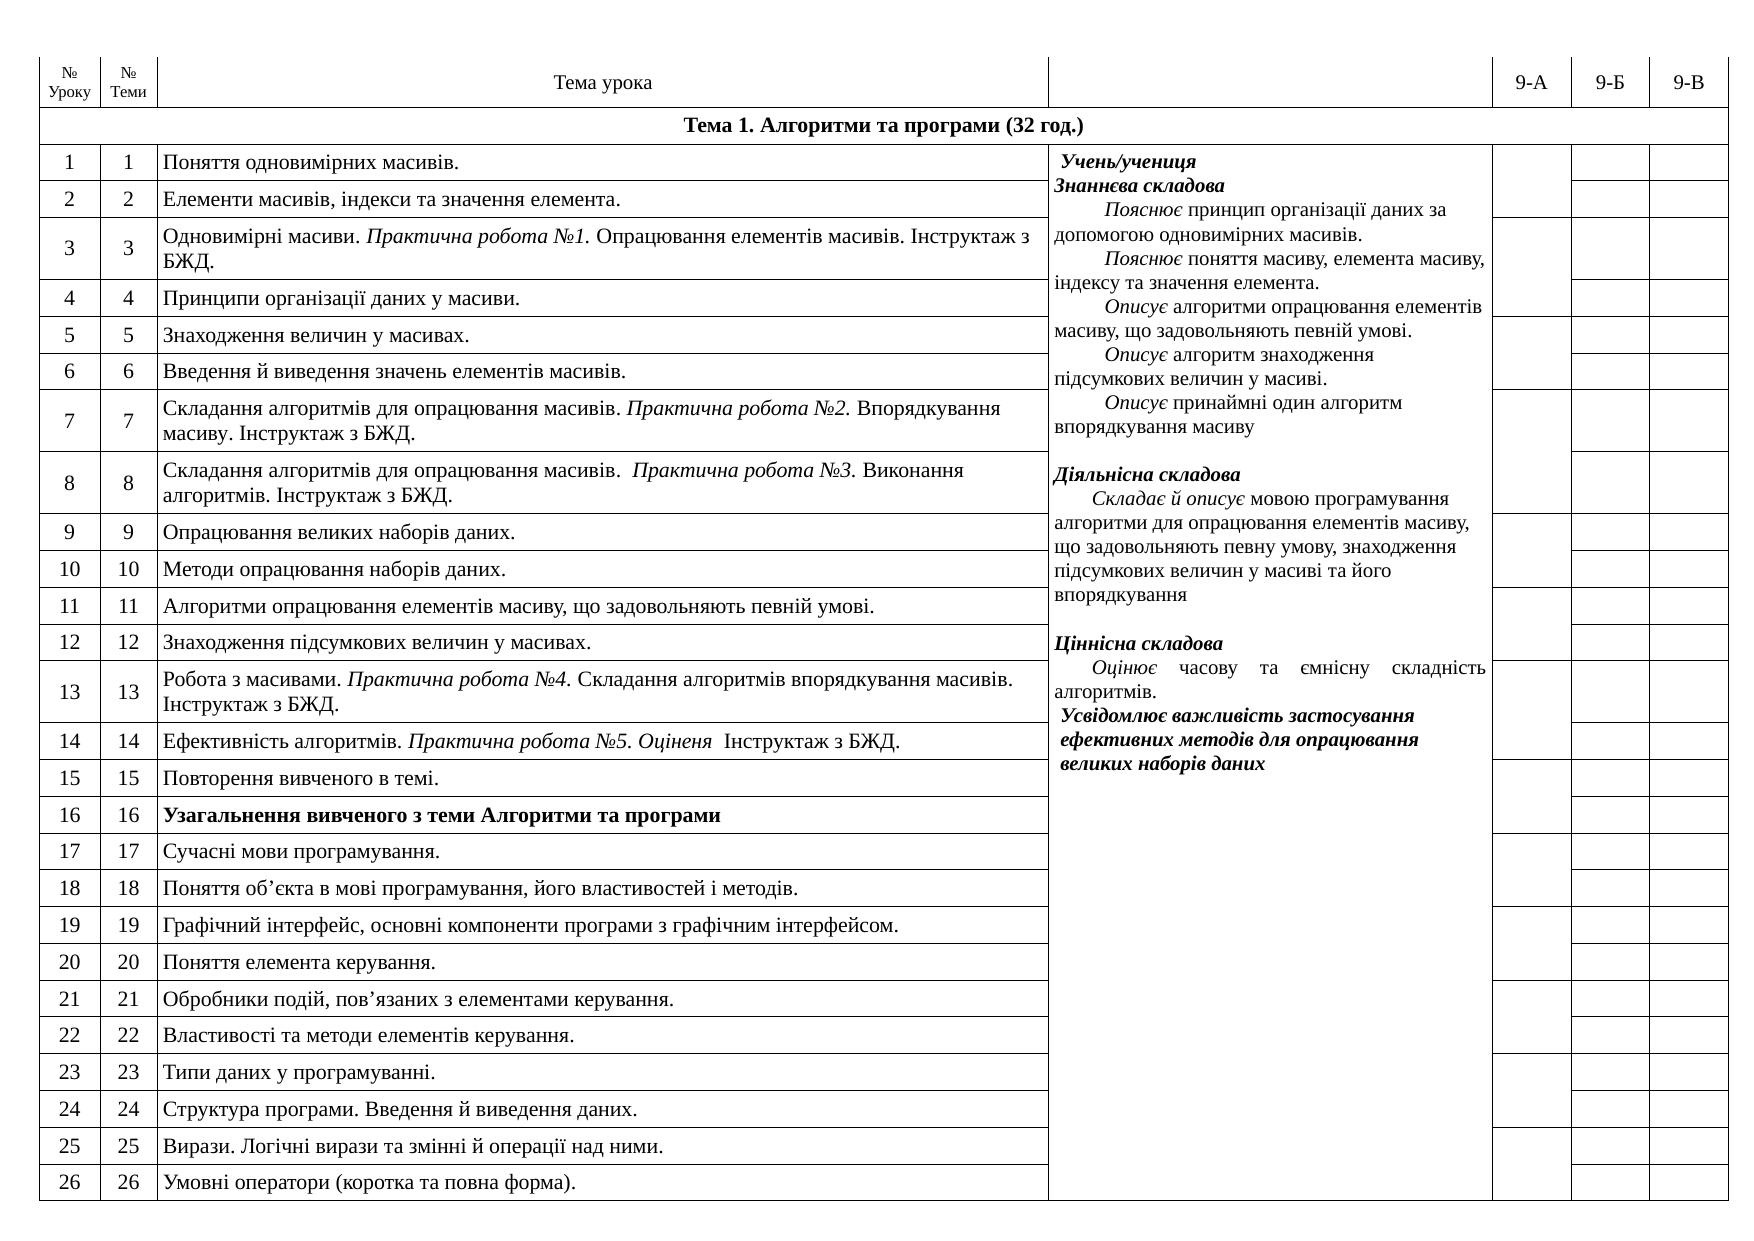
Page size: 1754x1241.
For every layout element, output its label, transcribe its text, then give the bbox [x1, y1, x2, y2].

table_cell [1650, 452, 1728, 513]
table_cell [1493, 907, 1571, 980]
table_cell 16 [101, 797, 157, 833]
table_cell 19 [101, 907, 157, 943]
table_cell [1650, 661, 1728, 722]
table_cell Сучасні мови програмування. [158, 834, 1048, 869]
table_cell 20 [40, 944, 100, 980]
table_header 9-Б [1572, 57, 1649, 107]
table_cell 6 [101, 354, 157, 389]
table_cell [1650, 760, 1728, 796]
table_cell 25 [40, 1128, 100, 1163]
table_cell 6 [40, 354, 100, 389]
table_header [1049, 57, 1492, 107]
table_cell 16 [40, 797, 100, 833]
table_cell 23 [101, 1054, 157, 1090]
table_cell [1650, 551, 1728, 587]
table_cell Повторення вивченого в темі. [158, 760, 1048, 796]
table_cell [1650, 514, 1728, 550]
table_cell [1572, 514, 1649, 550]
table_cell Поняття об’єкта в мові програмування, його властивостей і методів. [158, 870, 1048, 906]
table_cell Умовні оператори (коротка та повна форма). [158, 1165, 1048, 1200]
table_cell Знаходження підсумкових величин у масивах. [158, 625, 1048, 660]
table_cell 26 [101, 1165, 157, 1200]
table_cell 20 [101, 944, 157, 980]
table_cell [1572, 1128, 1649, 1163]
table_cell [1572, 870, 1649, 906]
table_cell [1572, 181, 1649, 217]
table_cell 10 [40, 551, 100, 587]
table_cell [1572, 1054, 1649, 1090]
table_cell Принципи організації даних у масиви. [158, 280, 1048, 316]
table_cell 24 [40, 1091, 100, 1127]
table_cell [1650, 1017, 1728, 1053]
table_cell [1493, 1128, 1571, 1200]
table_cell [1650, 797, 1728, 833]
table_cell 9 [40, 514, 100, 550]
table_cell [1650, 390, 1728, 451]
table_cell Опрацювання великих наборів даних. [158, 514, 1048, 550]
table_cell Вирази. Логічні вирази та змінні й операції над ними. [158, 1128, 1048, 1163]
table_cell 22 [40, 1017, 100, 1053]
table_cell 14 [101, 723, 157, 759]
table_cell [1572, 317, 1649, 352]
table_cell [1493, 981, 1571, 1053]
table_cell [1493, 218, 1571, 316]
table_cell [1650, 280, 1728, 316]
table_cell 21 [101, 981, 157, 1016]
table_header Тема урока [158, 57, 1048, 107]
table_cell [1493, 145, 1571, 217]
table_cell [1572, 1017, 1649, 1053]
table_cell [1650, 1091, 1728, 1127]
table_cell 11 [40, 588, 100, 623]
table_cell 10 [101, 551, 157, 587]
table_cell [1572, 661, 1649, 722]
table_cell [1493, 834, 1571, 906]
table_cell [1493, 661, 1571, 759]
table_cell [1572, 834, 1649, 869]
table_cell [1572, 551, 1649, 587]
table_cell [1650, 907, 1728, 943]
table_cell 19 [40, 907, 100, 943]
table_cell [1650, 317, 1728, 352]
table_cell [1572, 981, 1649, 1016]
table_cell 18 [40, 870, 100, 906]
table_cell Типи даних у програмуванні. [158, 1054, 1048, 1090]
table_cell [1572, 907, 1649, 943]
table_cell 13 [101, 661, 157, 722]
table_cell [1650, 588, 1728, 623]
table_cell Робота з масивами. Практична робота №4. Складання алгоритмів впорядкування масивів. Інструктаж з БЖД. [158, 661, 1048, 722]
table_cell Складання алгоритмів для опрацювання масивів. Практична робота №2. Впорядкування масиву. Інструктаж з БЖД. [158, 390, 1048, 451]
table_cell 3 [40, 218, 100, 279]
table_cell [1650, 145, 1728, 180]
table_cell [1650, 181, 1728, 217]
table_cell Знаходження величин у масивах. [158, 317, 1048, 352]
table_cell 5 [101, 317, 157, 352]
table_cell 17 [40, 834, 100, 869]
table_cell [1650, 354, 1728, 389]
table_cell Властивості та методи елементів керування. [158, 1017, 1048, 1053]
table_cell 7 [101, 390, 157, 451]
table_cell [1650, 723, 1728, 759]
table_cell 17 [101, 834, 157, 869]
table_header 9-В [1650, 57, 1728, 107]
table_cell 12 [101, 625, 157, 660]
table_cell [1572, 797, 1649, 833]
table_cell Алгоритми опрацювання елементів масиву, що задовольняють певній умові. [158, 588, 1048, 623]
table_cell [1572, 1165, 1649, 1200]
table_cell [1650, 870, 1728, 906]
table_cell [1572, 723, 1649, 759]
table_cell [1650, 1165, 1728, 1200]
table_cell Узагальнення вивченого з теми Алгоритми та програми [158, 797, 1048, 833]
table_cell 1 [101, 145, 157, 180]
table_cell 13 [40, 661, 100, 722]
table_cell 23 [40, 1054, 100, 1090]
table_cell [1572, 280, 1649, 316]
table_cell [1572, 218, 1649, 279]
table_cell [1572, 1091, 1649, 1127]
table_cell 7 [40, 390, 100, 451]
table_cell 22 [101, 1017, 157, 1053]
table_cell [1650, 944, 1728, 980]
table_cell 2 [101, 181, 157, 217]
table_cell [1572, 354, 1649, 389]
table_cell 24 [101, 1091, 157, 1127]
table_cell [1572, 390, 1649, 451]
table_cell 14 [40, 723, 100, 759]
table_cell [1572, 145, 1649, 180]
table_cell 15 [40, 760, 100, 796]
table_cell [1493, 1054, 1571, 1127]
table_cell Ефективність алгоритмів. Практична робота №5. Оціненя Інструктаж з БЖД. [158, 723, 1048, 759]
table_cell 15 [101, 760, 157, 796]
table_cell Тема 1. Алгоритми та програми (32 год.) [40, 108, 1728, 143]
table_cell [1650, 218, 1728, 279]
table_cell [1493, 760, 1571, 833]
table_cell 8 [40, 452, 100, 513]
table_cell [1650, 625, 1728, 660]
table_cell 8 [101, 452, 157, 513]
table_cell [1650, 1054, 1728, 1090]
table_cell 2 [40, 181, 100, 217]
table_cell 11 [101, 588, 157, 623]
table_cell Структура програми. Введення й виведення даних. [158, 1091, 1048, 1127]
table_header 9-А [1493, 57, 1571, 107]
table_cell Одновимірні масиви. Практична робота №1. Опрацювання елементів масивів. Інструктаж з БЖД. [158, 218, 1048, 279]
table_cell 26 [40, 1165, 100, 1200]
table_cell [1493, 514, 1571, 587]
table_cell [1572, 452, 1649, 513]
table_cell Введення й виведення значень елементів масивів. [158, 354, 1048, 389]
table_cell Графічний інтерфейс, основні компоненти програми з графічним інтерфейсом. [158, 907, 1048, 943]
table_header № Уроку [40, 57, 100, 107]
table_cell 21 [40, 981, 100, 1016]
table_cell [1650, 1128, 1728, 1163]
table_cell Елементи масивів, індекси та значення елемента. [158, 181, 1048, 217]
table_cell Поняття елемента керування. [158, 944, 1048, 980]
table_cell 4 [40, 280, 100, 316]
table_header № Теми [101, 57, 157, 107]
table_cell 18 [101, 870, 157, 906]
table_cell 3 [101, 218, 157, 279]
table_cell Методи опрацювання наборів даних. [158, 551, 1048, 587]
table_cell 9 [101, 514, 157, 550]
table_cell [1572, 588, 1649, 623]
table_cell 4 [101, 280, 157, 316]
table_cell [1493, 317, 1571, 389]
table_cell Поняття одновимірних масивів. [158, 145, 1048, 180]
table_cell [1572, 760, 1649, 796]
table_cell [1572, 944, 1649, 980]
table_cell [1493, 390, 1571, 513]
table_cell [1650, 981, 1728, 1016]
table_cell [1493, 588, 1571, 660]
table_cell 25 [101, 1128, 157, 1163]
table_cell 12 [40, 625, 100, 660]
table_cell 5 [40, 317, 100, 352]
table_cell [1650, 834, 1728, 869]
table_cell Учень/учениця Знаннєва складова Пояснює принцип організації даних за допомогою одновимірних масивів. Пояснює поняття масиву, елемента масиву, індексу та значення елемента. Описує алгоритми опрацювання елементів масиву, що задовольняють певній умові. Описує алгоритм знаходження підсумкових величин у масиві. Описує принаймні один алгоритм впорядкування масиву Діяльнісна складова Складає й описує мовою програмування алгоритми для опрацювання елементів масиву, що задовольняють певну умову, знаходження підсумкових величин у масиві та його впорядкування Ціннісна складова Оцінює часову та ємнісну складність алгоритмів. Усвідомлює важливість застосування ефективних методів для опрацювання великих наборів даних [1049, 145, 1492, 1200]
table_cell Обробники подій, пов’язаних з елементами керування. [158, 981, 1048, 1016]
table_cell Складання алгоритмів для опрацювання масивів. Практична робота №3. Виконання алгоритмів. Інструктаж з БЖД. [158, 452, 1048, 513]
table_cell [1572, 625, 1649, 660]
table_cell 1 [40, 145, 100, 180]
